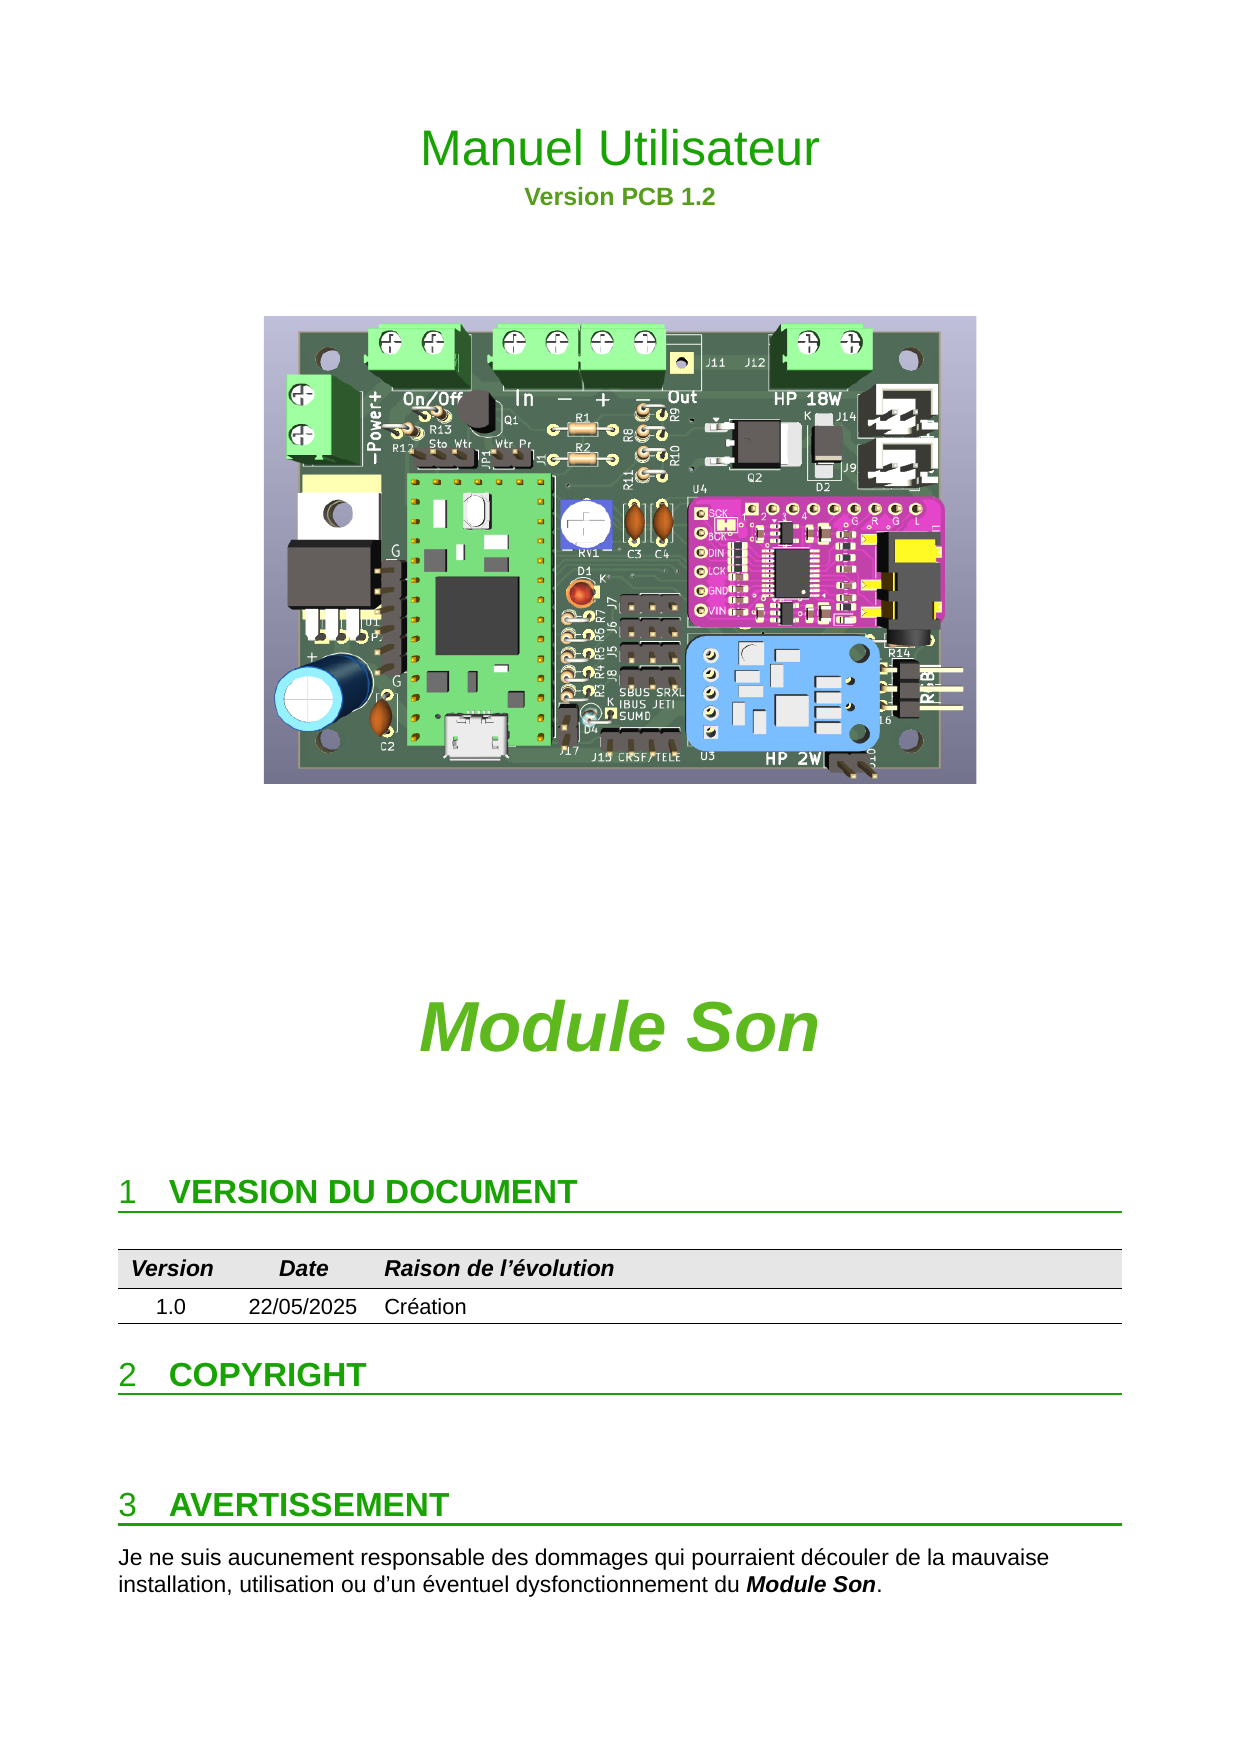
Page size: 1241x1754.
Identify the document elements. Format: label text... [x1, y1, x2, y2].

text Je ne suis aucunement responsable des dommages qui pourraient découler de la mauvaise installation, utilisation ou d’un éventuel dysfonctionnement du Module Son. [118, 1544, 1122, 1597]
text Version PCB 1.2 [118, 182, 1122, 210]
table_header Version [118, 1250, 236, 1288]
table_header Raison de l’évolution [372, 1250, 1122, 1288]
table_header Date [236, 1250, 372, 1288]
table_cell 1.0 [118, 1289, 236, 1323]
subtitle VERSION DU DOCUMENT [118, 1172, 1122, 1211]
table_cell 22/05/2025 [236, 1289, 372, 1323]
subtitle AVERTISSEMENT [118, 1485, 1122, 1523]
subtitle COPYRIGHT [118, 1355, 1122, 1393]
picture [263, 316, 977, 784]
table_cell Création [372, 1289, 1122, 1323]
text Module Son [118, 984, 1122, 1066]
text Manuel Utilisateur [118, 118, 1122, 176]
